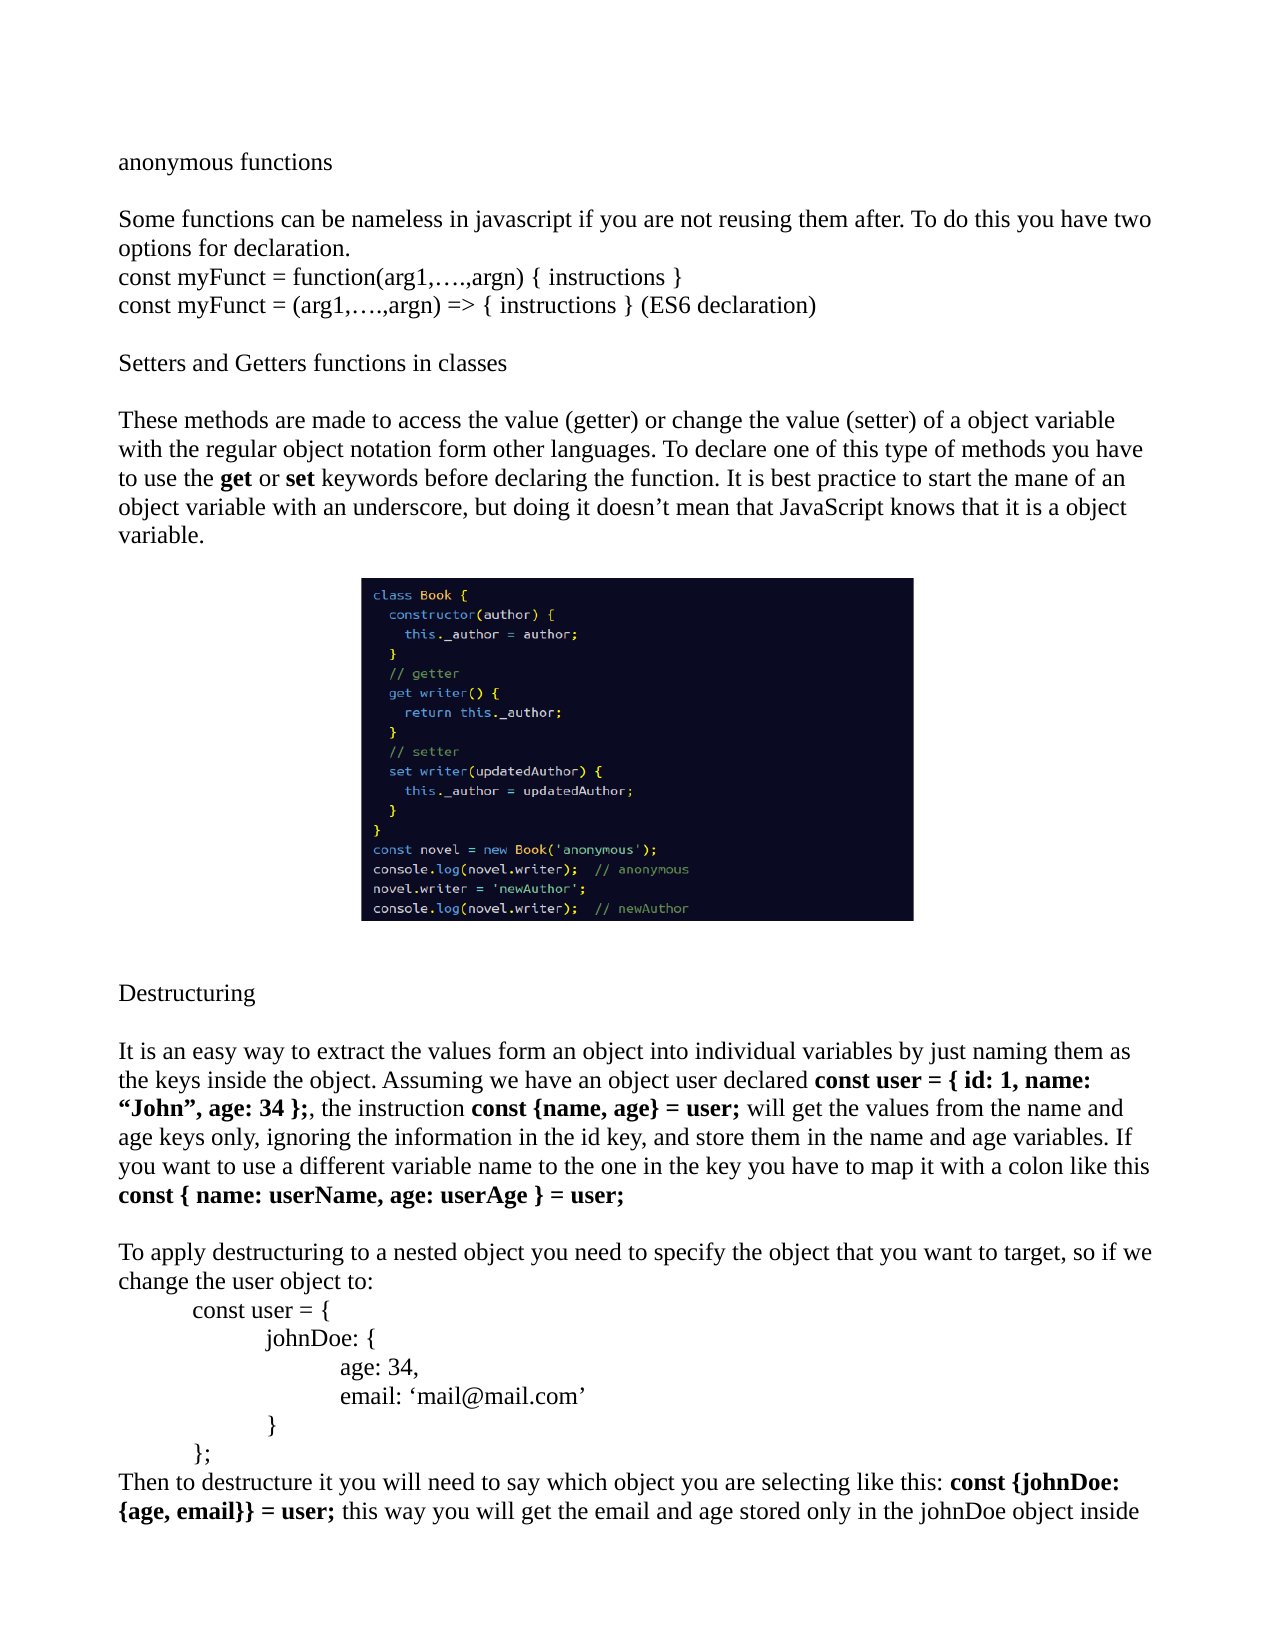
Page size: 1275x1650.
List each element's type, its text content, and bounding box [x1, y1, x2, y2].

text It is an easy way to extract the values form an object into individual variables by just naming them as the keys inside the object. Assuming we have an object user declared const user = { id: 1, name: “John”, age: 34 };, the instruction const {name, age} = user; will get the values from the name and age keys only, ignoring the information in the id key, and store them in the name and age variables. If you want to use a different variable name to the one in the key you have to map it with a colon like this const { name: userName, age: userAge } = user; [118, 1036, 1157, 1208]
text These methods are made to access the value (getter) or change the value (setter) of a object variable with the regular object notation form other languages. To declare one of this type of methods you have to use the get or set keywords before declaring the function. It is best practice to start the mane of an object variable with an underscore, but doing it doesn’t mean that JavaScript knows that it is a object variable. [118, 406, 1157, 549]
text johnDoe: { [118, 1323, 1157, 1352]
text Some functions can be nameless in javascript if you are not reusing them after. To do this you have two options for declaration. [118, 204, 1157, 262]
text }; [118, 1438, 1157, 1467]
text email: ‘mail@mail.com’ [118, 1381, 1157, 1410]
picture [361, 578, 914, 921]
text } [118, 1410, 1157, 1438]
text Setters and Getters functions in classes [118, 348, 1157, 377]
text To apply destructuring to a nested object you need to specify the object that you want to target, so if we change the user object to: [118, 1237, 1157, 1295]
text const myFunct = (arg1,….,argn) => { instructions } (ES6 declaration) [118, 291, 1157, 319]
text Then to destructure it you will need to say which object you are selecting like this: const {johnDoe: {age, email}} = user; this way you will get the email and age stored only in the johnDoe object inside [118, 1467, 1157, 1525]
text const user = { [118, 1295, 1157, 1323]
text age: 34, [118, 1352, 1157, 1381]
text anonymous functions [118, 147, 1157, 176]
text Destructuring [118, 978, 1157, 1007]
text const myFunct = function(arg1,….,argn) { instructions } [118, 262, 1157, 291]
